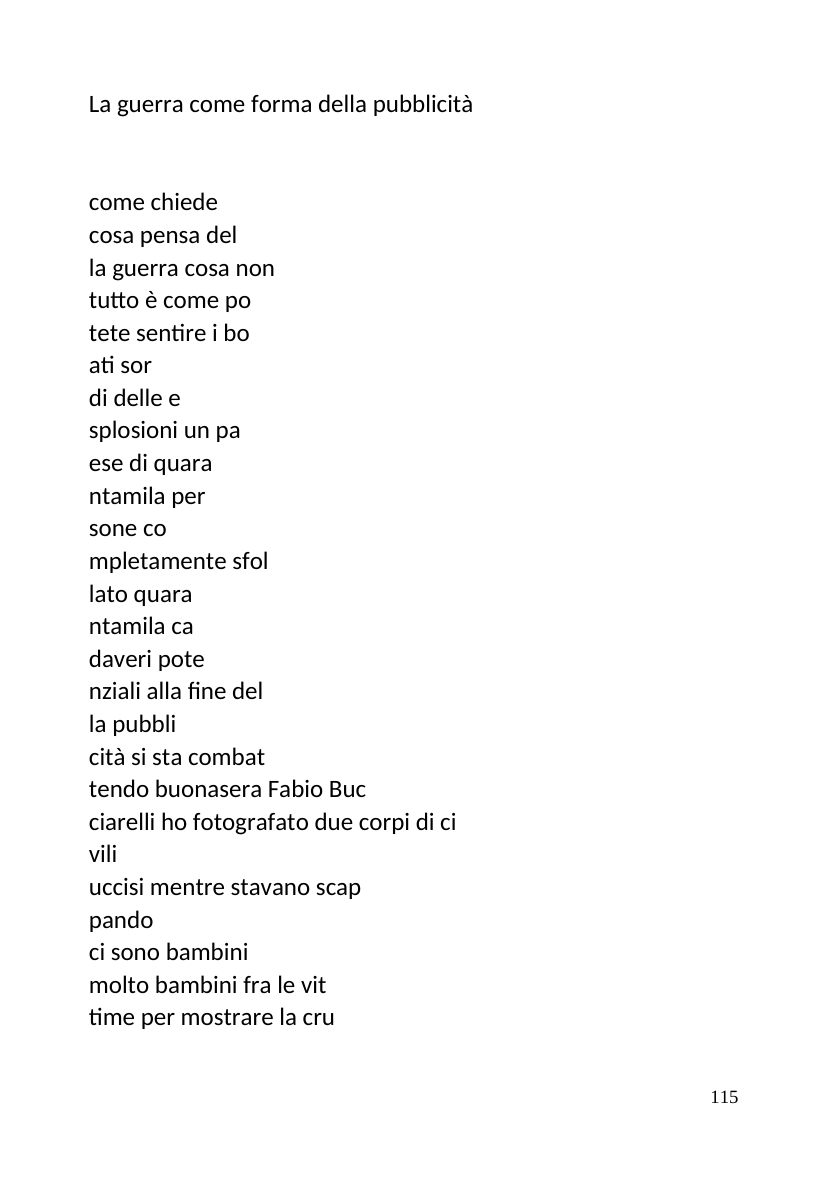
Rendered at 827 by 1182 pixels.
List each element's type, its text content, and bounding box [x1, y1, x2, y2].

text la guerra cosa non [89, 252, 738, 282]
text pando [89, 904, 738, 934]
text ntamila ca [89, 610, 738, 641]
text tendo buonasera Fabio Buc [89, 773, 738, 804]
text splosioni un pa [89, 415, 738, 445]
text lato quara [89, 578, 738, 608]
text ati sor [89, 349, 738, 380]
text cità si sta combat [89, 741, 738, 771]
text molto bambini fra le vit [89, 969, 738, 999]
text la pubbli [89, 708, 738, 739]
text uccisi mentre stavano scap [89, 871, 738, 902]
text come chiede [89, 186, 738, 217]
text nziali alla fine del [89, 676, 738, 706]
text tete sentire i bo [89, 317, 738, 347]
text ntamila per [89, 480, 738, 510]
text La guerra come forma della pubblicità [89, 89, 738, 119]
text ciarelli ho fotografato due corpi di ci [89, 806, 738, 836]
text tutto è come po [89, 284, 738, 315]
text di delle e [89, 382, 738, 413]
text vili [89, 838, 738, 869]
text mpletamente sfol [89, 545, 738, 576]
text cosa pensa del [89, 219, 738, 249]
text time per mostrare la cru [89, 1002, 738, 1032]
text sone co [89, 512, 738, 543]
text daveri pote [89, 643, 738, 673]
text ese di quara [89, 447, 738, 478]
text ci sono bambini [89, 936, 738, 967]
